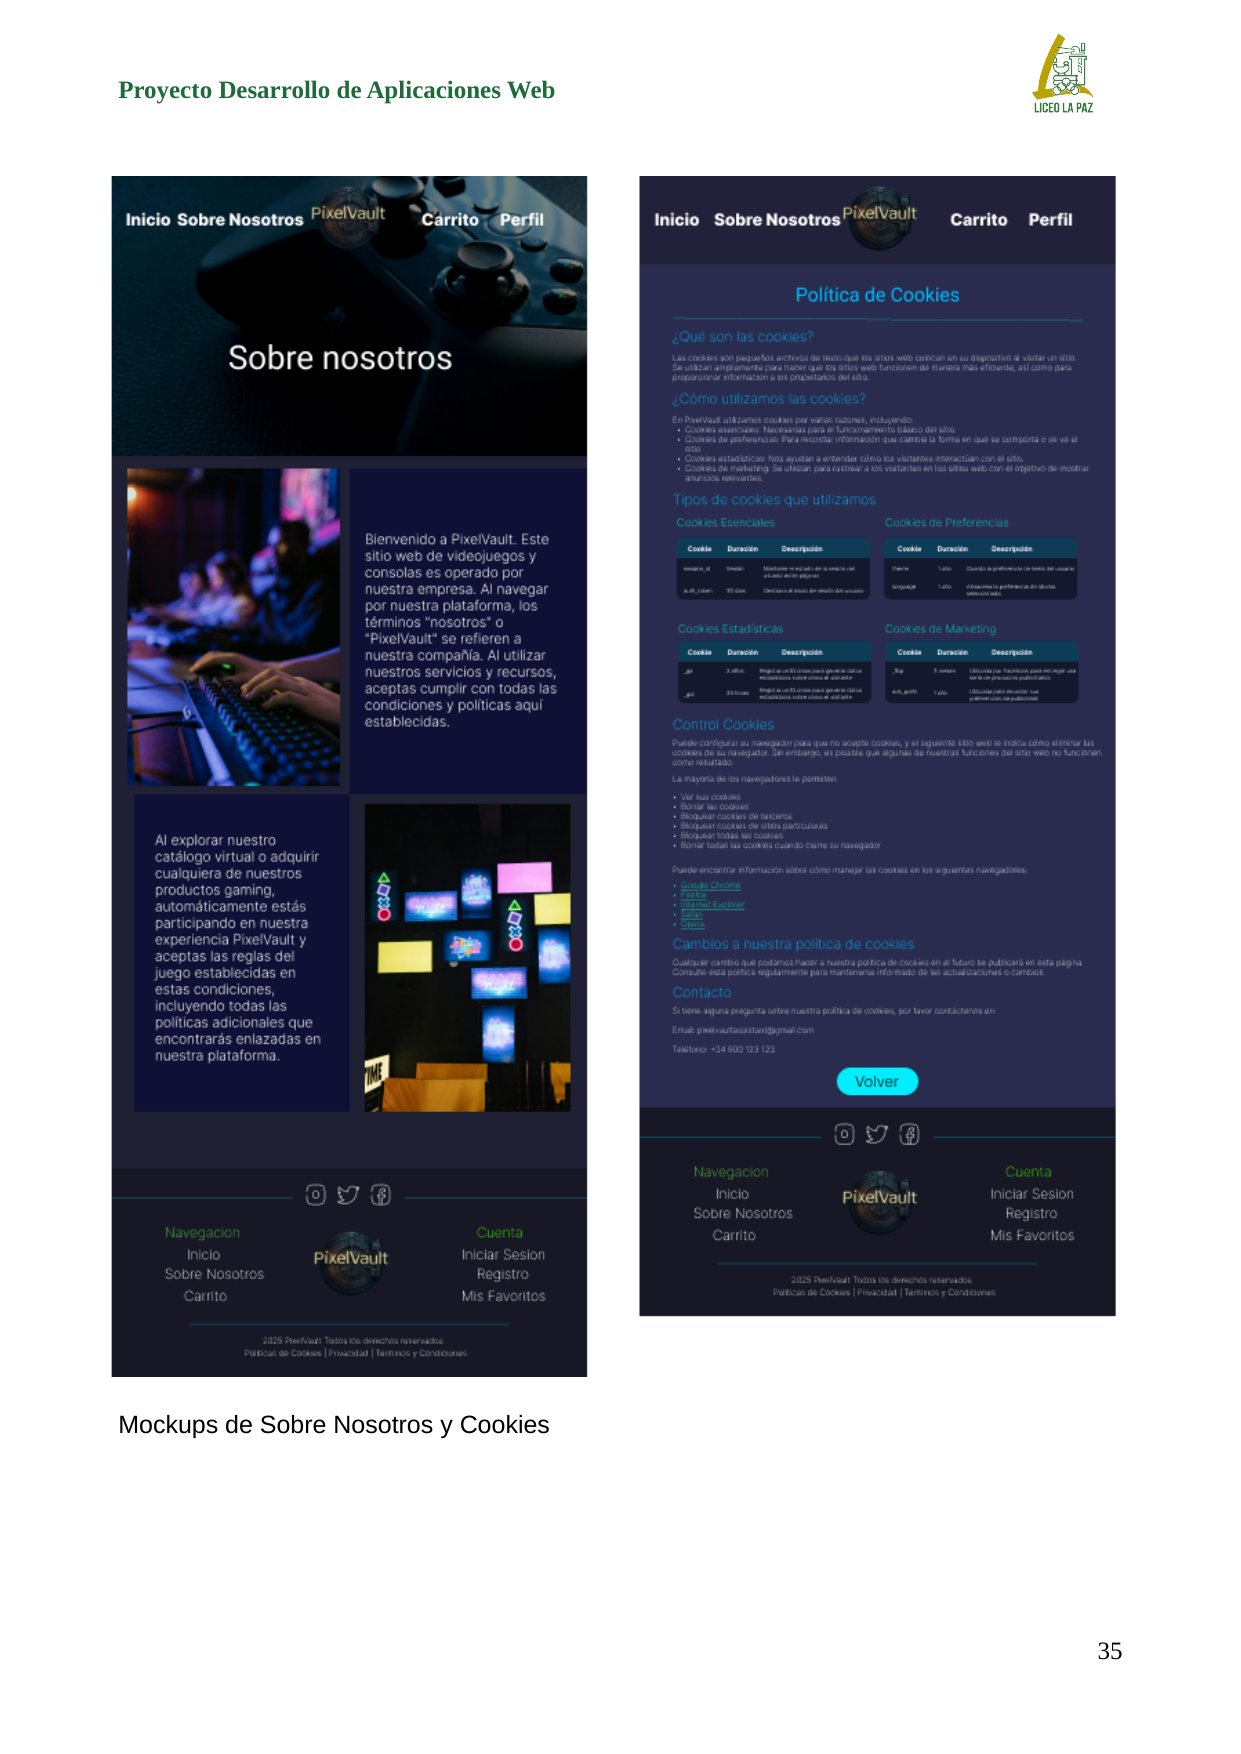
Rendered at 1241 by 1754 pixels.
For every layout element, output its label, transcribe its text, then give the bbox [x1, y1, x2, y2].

picture [111, 176, 1116, 1377]
text Mockups de Sobre Nosotros y Cookies [118, 1377, 1122, 1439]
picture [1025, 26, 1100, 121]
